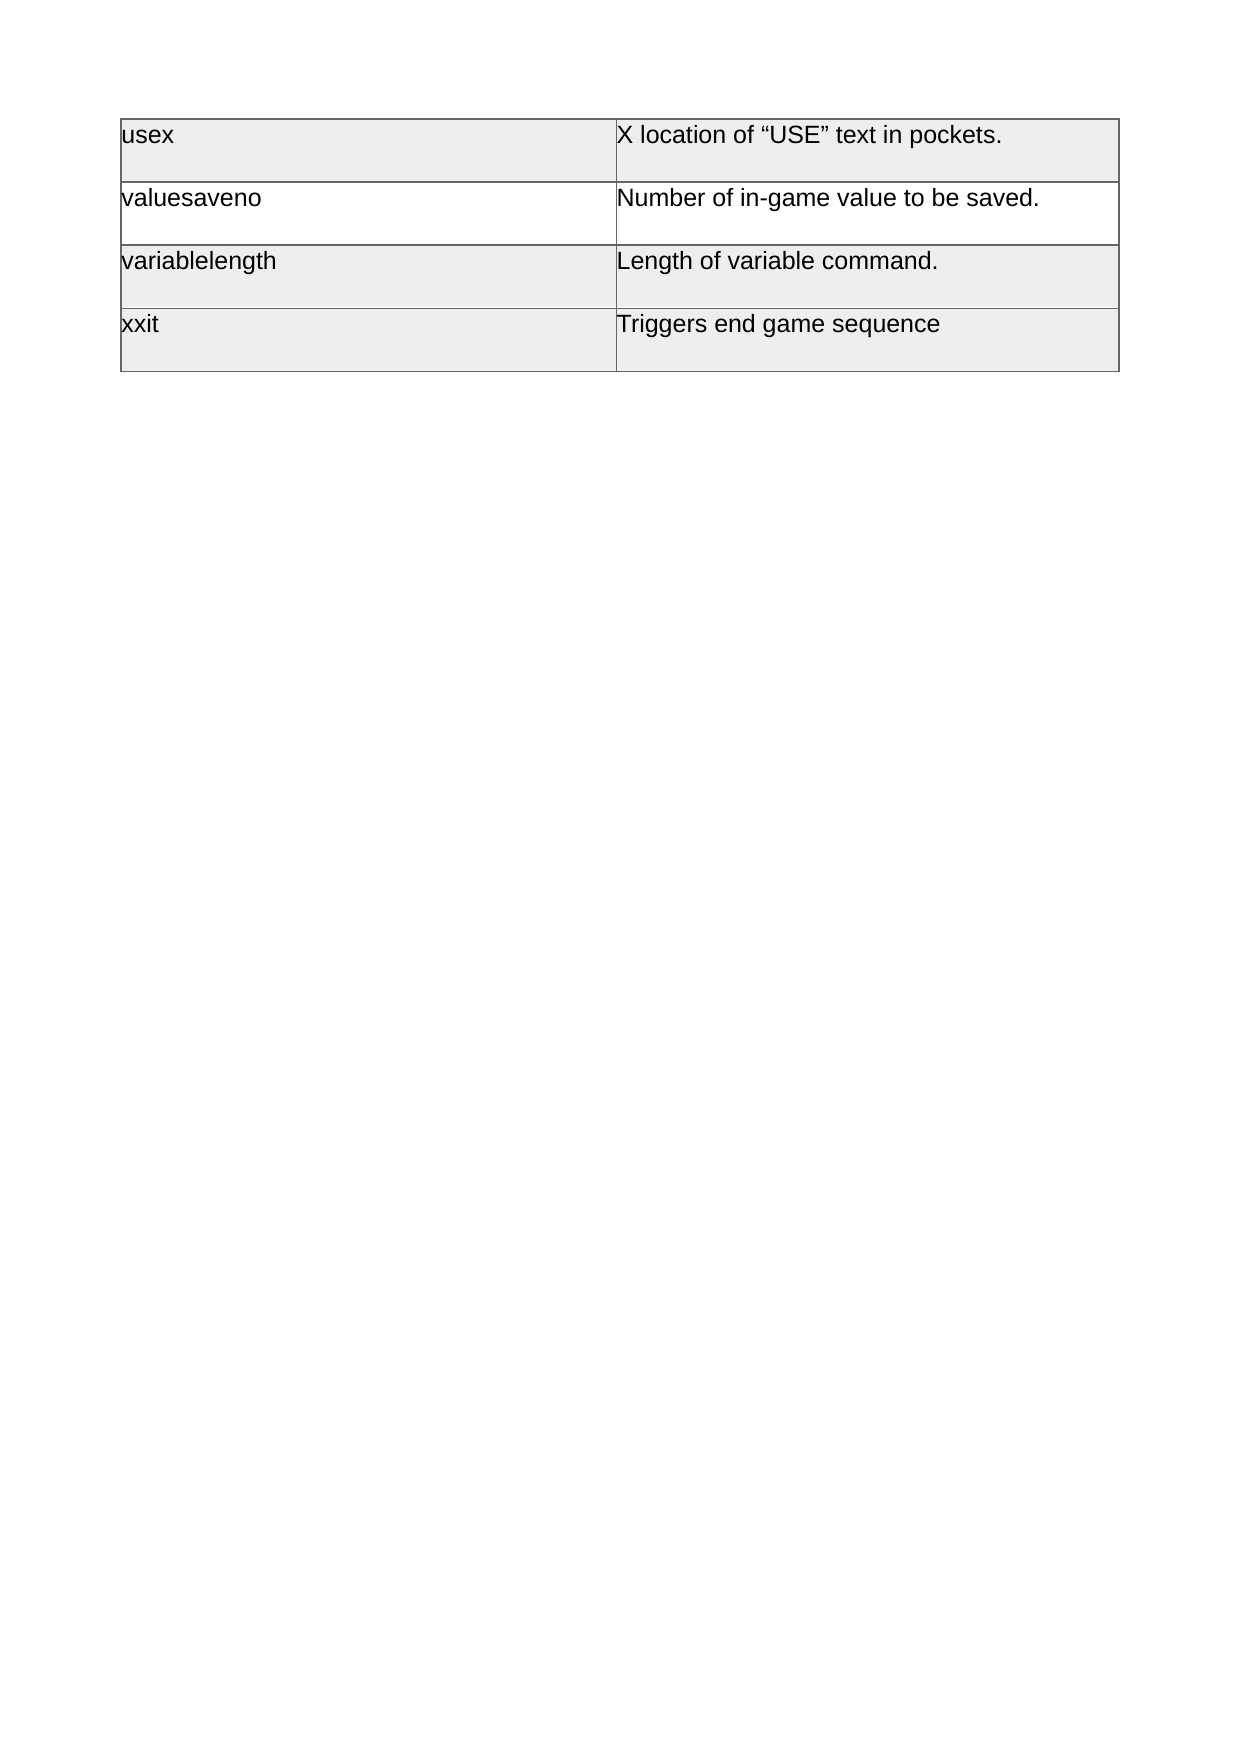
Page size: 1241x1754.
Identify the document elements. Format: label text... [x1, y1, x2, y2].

table_cell variablelength [122, 246, 616, 307]
table_cell Triggers end game sequence [617, 309, 1118, 371]
table_cell usex [122, 120, 616, 181]
table_cell valuesaveno [122, 183, 616, 244]
table_cell X location of “USE” text in pockets. [617, 120, 1118, 181]
table_cell Length of variable command. [617, 246, 1118, 307]
table_cell xxit [122, 309, 616, 371]
table_cell Number of in-game value to be saved. [617, 183, 1118, 244]
